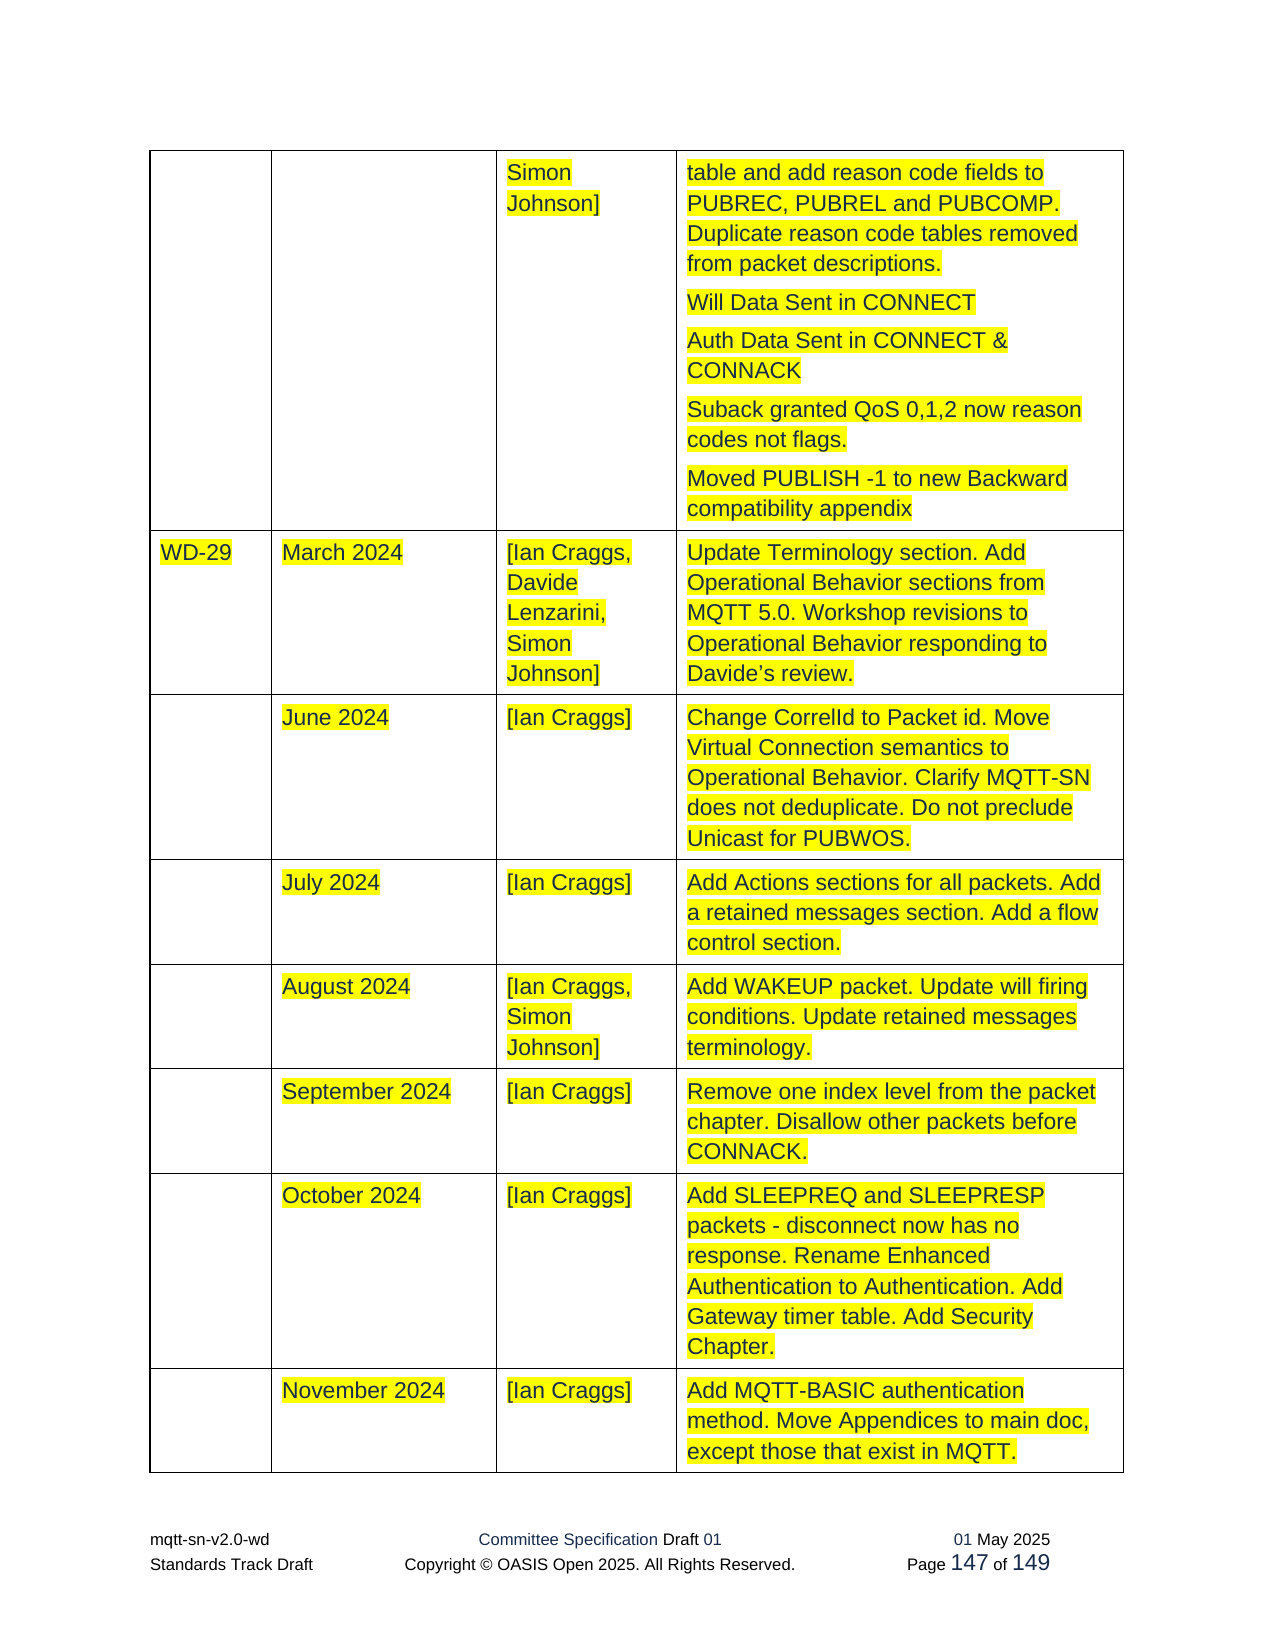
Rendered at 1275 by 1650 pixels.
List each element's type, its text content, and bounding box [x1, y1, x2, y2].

table_cell [Ian Craggs] [497, 1174, 676, 1368]
table_cell Add Actions sections for all packets. Add a retained messages section. Add a flow control section. [677, 860, 1123, 964]
table_cell September 2024 [272, 1069, 496, 1173]
table_cell March 2024 [272, 531, 496, 694]
table_cell Simon Johnson] [497, 151, 676, 529]
table_cell June 2024 [272, 695, 496, 859]
table_cell [151, 151, 271, 529]
table_cell [Ian Craggs] [497, 1369, 676, 1472]
table_cell [Ian Craggs, Davide Lenzarini, Simon Johnson] [497, 531, 676, 694]
table_cell [151, 1174, 271, 1368]
table_cell [272, 151, 496, 529]
table_cell [151, 860, 271, 964]
table_cell Change CorrelId to Packet id. Move Virtual Connection semantics to Operational Behavior. Clarify MQTT-SN does not deduplicate. Do not preclude Unicast for PUBWOS. [677, 695, 1123, 859]
table_cell [Ian Craggs] [497, 695, 676, 859]
table_cell October 2024 [272, 1174, 496, 1368]
table_cell [Ian Craggs, Simon Johnson] [497, 965, 676, 1068]
table_cell Remove one index level from the packet chapter. Disallow other packets before CONNACK. [677, 1069, 1123, 1173]
table_cell November 2024 [272, 1369, 496, 1472]
table_cell [Ian Craggs] [497, 860, 676, 964]
table_cell [151, 695, 271, 859]
table_cell Add SLEEPREQ and SLEEPRESP packets - disconnect now has no response. Rename Enhanced Authentication to Authentication. Add Gateway timer table. Add Security Chapter. [677, 1174, 1123, 1368]
table_cell August 2024 [272, 965, 496, 1068]
table_cell Update Terminology section. Add Operational Behavior sections from MQTT 5.0. Workshop revisions to Operational Behavior responding to Davide’s review. [677, 531, 1123, 694]
table_cell [151, 1369, 271, 1472]
table_cell July 2024 [272, 860, 496, 964]
table_cell Add WAKEUP packet. Update will firing conditions. Update retained messages terminology. [677, 965, 1123, 1068]
table_cell [Ian Craggs] [497, 1069, 676, 1173]
table_cell table and add reason code fields to PUBREC, PUBREL and PUBCOMP. Duplicate reason code tables removed from packet descriptions. Will Data Sent in CONNECT Auth Data Sent in CONNECT & CONNACK Suback granted QoS 0,1,2 now reason codes not flags. Moved PUBLISH -1 to new Backward compatibility appendix [677, 151, 1123, 529]
table_cell [151, 1069, 271, 1173]
table_cell Add MQTT-BASIC authentication method. Move Appendices to main doc, except those that exist in MQTT. [677, 1369, 1123, 1472]
table_cell [151, 965, 271, 1068]
table_cell WD-29 [151, 531, 271, 694]
